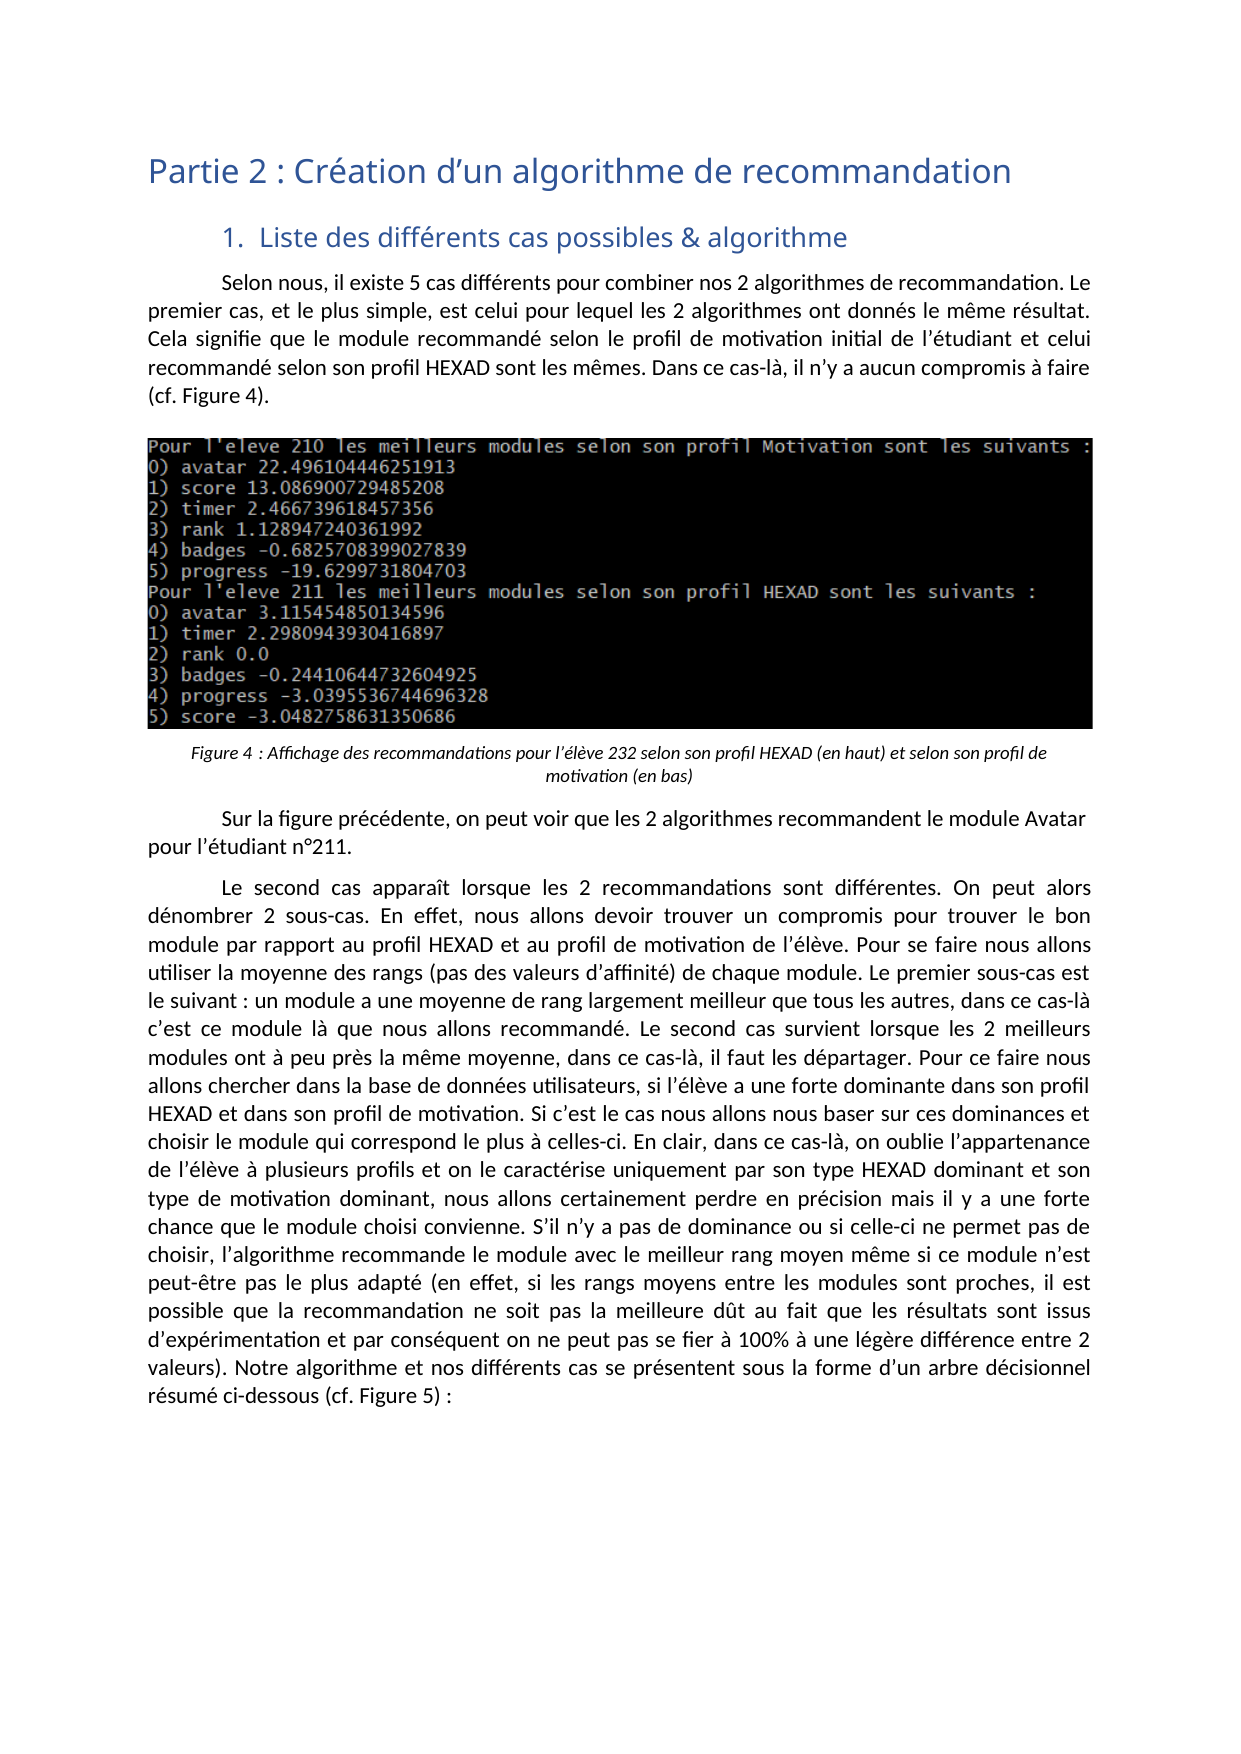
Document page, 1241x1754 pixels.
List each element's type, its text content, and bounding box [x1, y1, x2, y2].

text Selon nous, il existe 5 cas différents pour combiner nos 2 algorithmes de recommandation. Le premier cas, et le plus simple, est celui pour lequel les 2 algorithmes ont donnés le même résultat. Cela signifie que le module recommandé selon le profil de motivation initial de l’étudiant et celui recommandé selon son profil HEXAD sont les mêmes. Dans ce cas-là, il n’y a aucun compromis à faire (cf. Figure 4). [148, 268, 1093, 409]
text Sur la figure précédente, on peut voir que les 2 algorithmes recommandent le module Avatar pour l’étudiant n°211. [148, 804, 1093, 861]
text Figure 4 : Affichage des recommandations pour l’élève 232 selon son profil HEXAD (en haut) et selon son profil de motivation (en bas) [159, 741, 1081, 787]
text Le second cas apparaît lorsque les 2 recommandations sont différentes. On peut alors dénombrer 2 sous-cas. En effet, nous allons devoir trouver un compromis pour trouver le bon module par rapport au profil HEXAD et au profil de motivation de l’élève. Pour se faire nous allons utiliser la moyenne des rangs (pas des valeurs d’affinité) de chaque module. Le premier sous-cas est le suivant : un module a une moyenne de rang largement meilleur que tous les autres, dans ce cas-là c’est ce module là que nous allons recommandé. Le second cas survient lorsque les 2 meilleurs modules ont à peu près la même moyenne, dans ce cas-là, il faut les départager. Pour ce faire nous allons chercher dans la base de données utilisateurs, si l’élève a une forte dominante dans son profil HEXAD et dans son profil de motivation. Si c’est le cas nous allons nous baser sur ces dominances et choisir le module qui correspond le plus à celles-ci. En clair, dans ce cas-là, on oublie l’appartenance de l’élève à plusieurs profils et on le caractérise uniquement par son type HEXAD dominant et son type de motivation dominant, nous allons certainement perdre en précision mais il y a une forte chance que le module choisi convienne. S’il n’y a pas de dominance ou si celle-ci ne permet pas de choisir, l’algorithme recommande le module avec le meilleur rang moyen même si ce module n’est peut-être pas le plus adapté (en effet, si les rangs moyens entre les modules sont proches, il est possible que la recommandation ne soit pas la meilleure dût au fait que les résultats sont issus d’expérimentation et par conséquent on ne peut pas se fier à 100% à une légère différence entre 2 valeurs). Notre algorithme et nos différents cas se présentent sous la forme d’un arbre décisionnel résumé ci-dessous (cf. Figure 5) : [148, 873, 1093, 1409]
list Liste des différents cas possibles & algorithme [221, 218, 1093, 255]
subtitle Partie 2 : Création d’un algorithme de recommandation [148, 148, 1093, 193]
